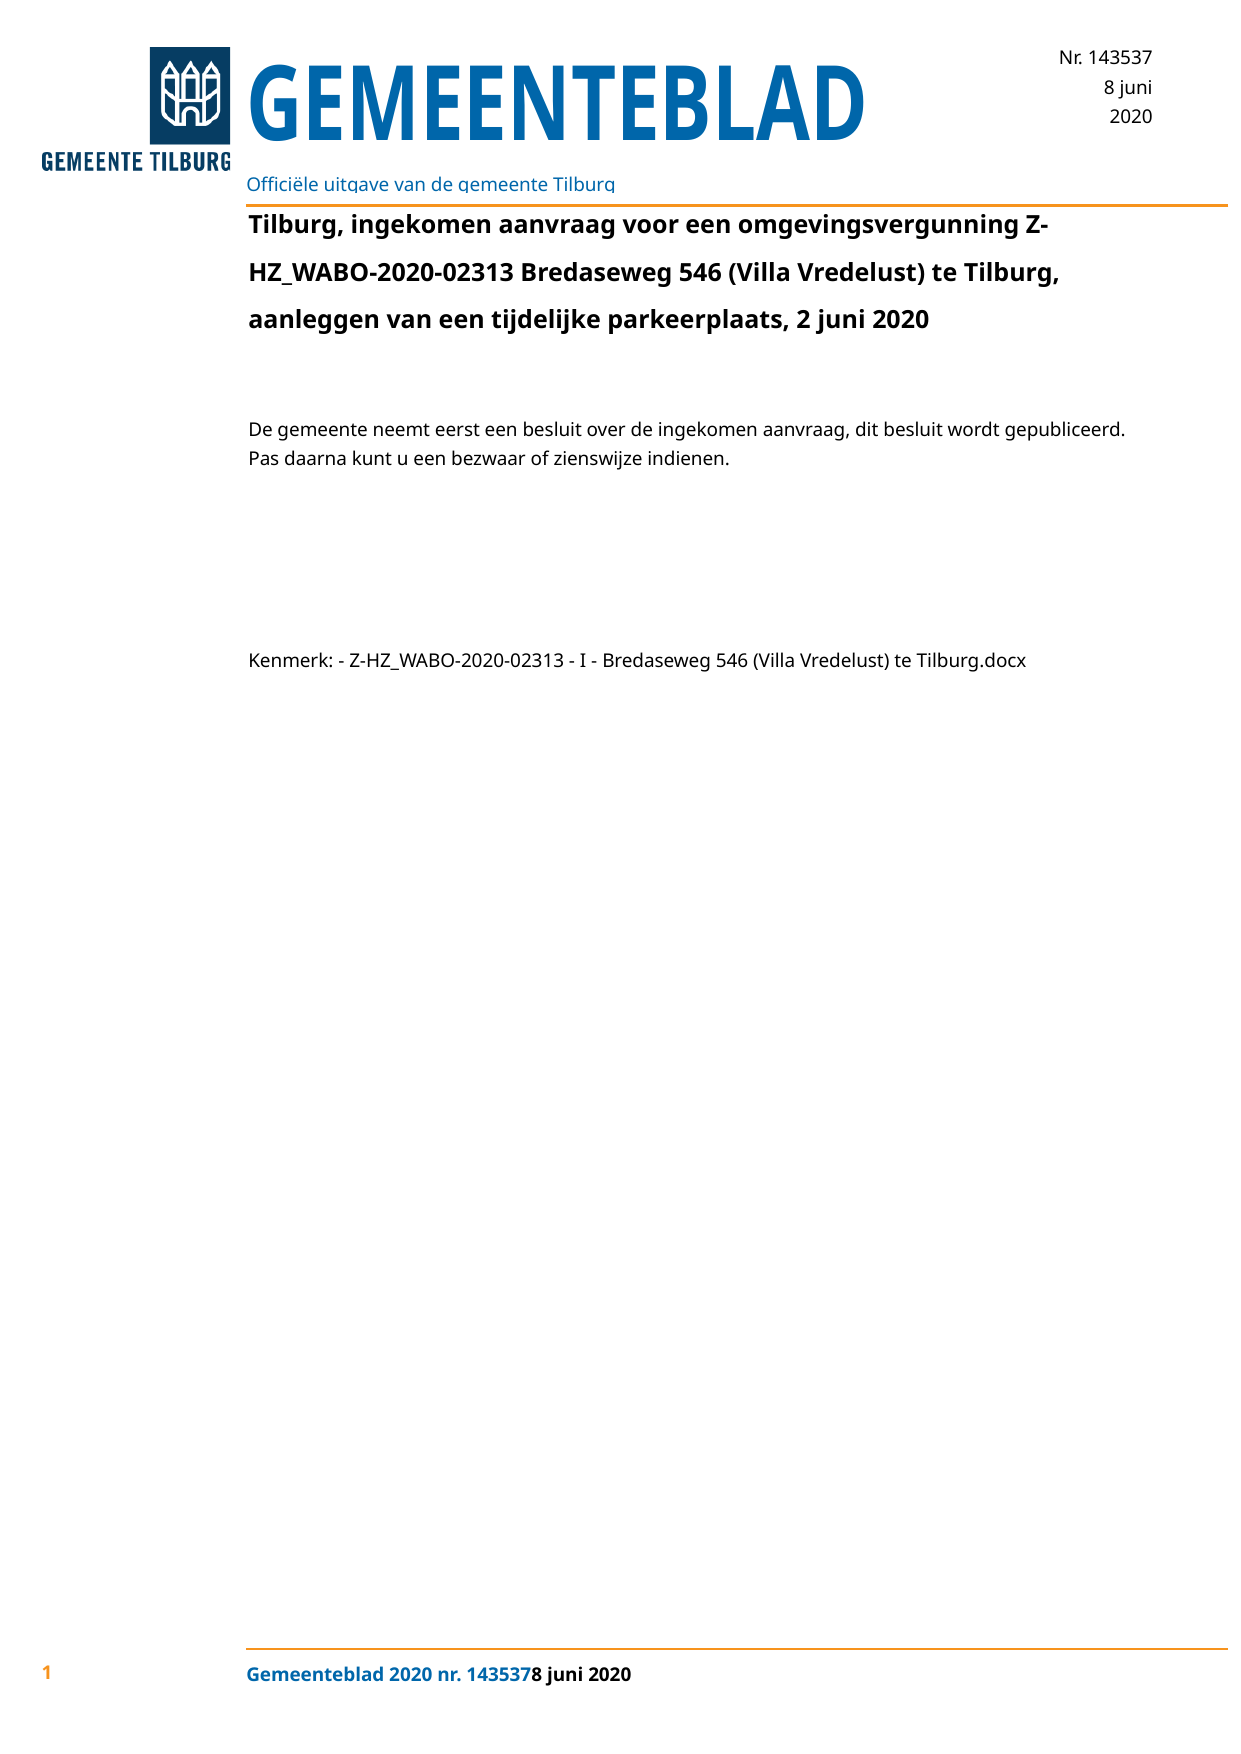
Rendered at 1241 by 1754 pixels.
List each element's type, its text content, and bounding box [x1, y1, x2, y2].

text Kenmerk: - Z-HZ_WABO-2020-02313 - I - Bredaseweg 546 (Villa Vredelust) te Tilburg.docx [248, 647, 1152, 673]
picture [41, 47, 231, 172]
text De gemeente neemt eerst een besluit over de ingekomen aanvraag, dit besluit wordt gepubliceerd. Pas daarna kunt u een bezwaar of zienswijze indienen. [248, 416, 1152, 471]
text Tilburg, ingekomen aanvraag voor een omgevingsvergunning Z-HZ_WABO-2020-02313 Bredaseweg 546 (Villa Vredelust) te Tilburg, aanleggen van een tijdelijke parkeerplaats, 2 juni 2020 [248, 207, 1152, 336]
